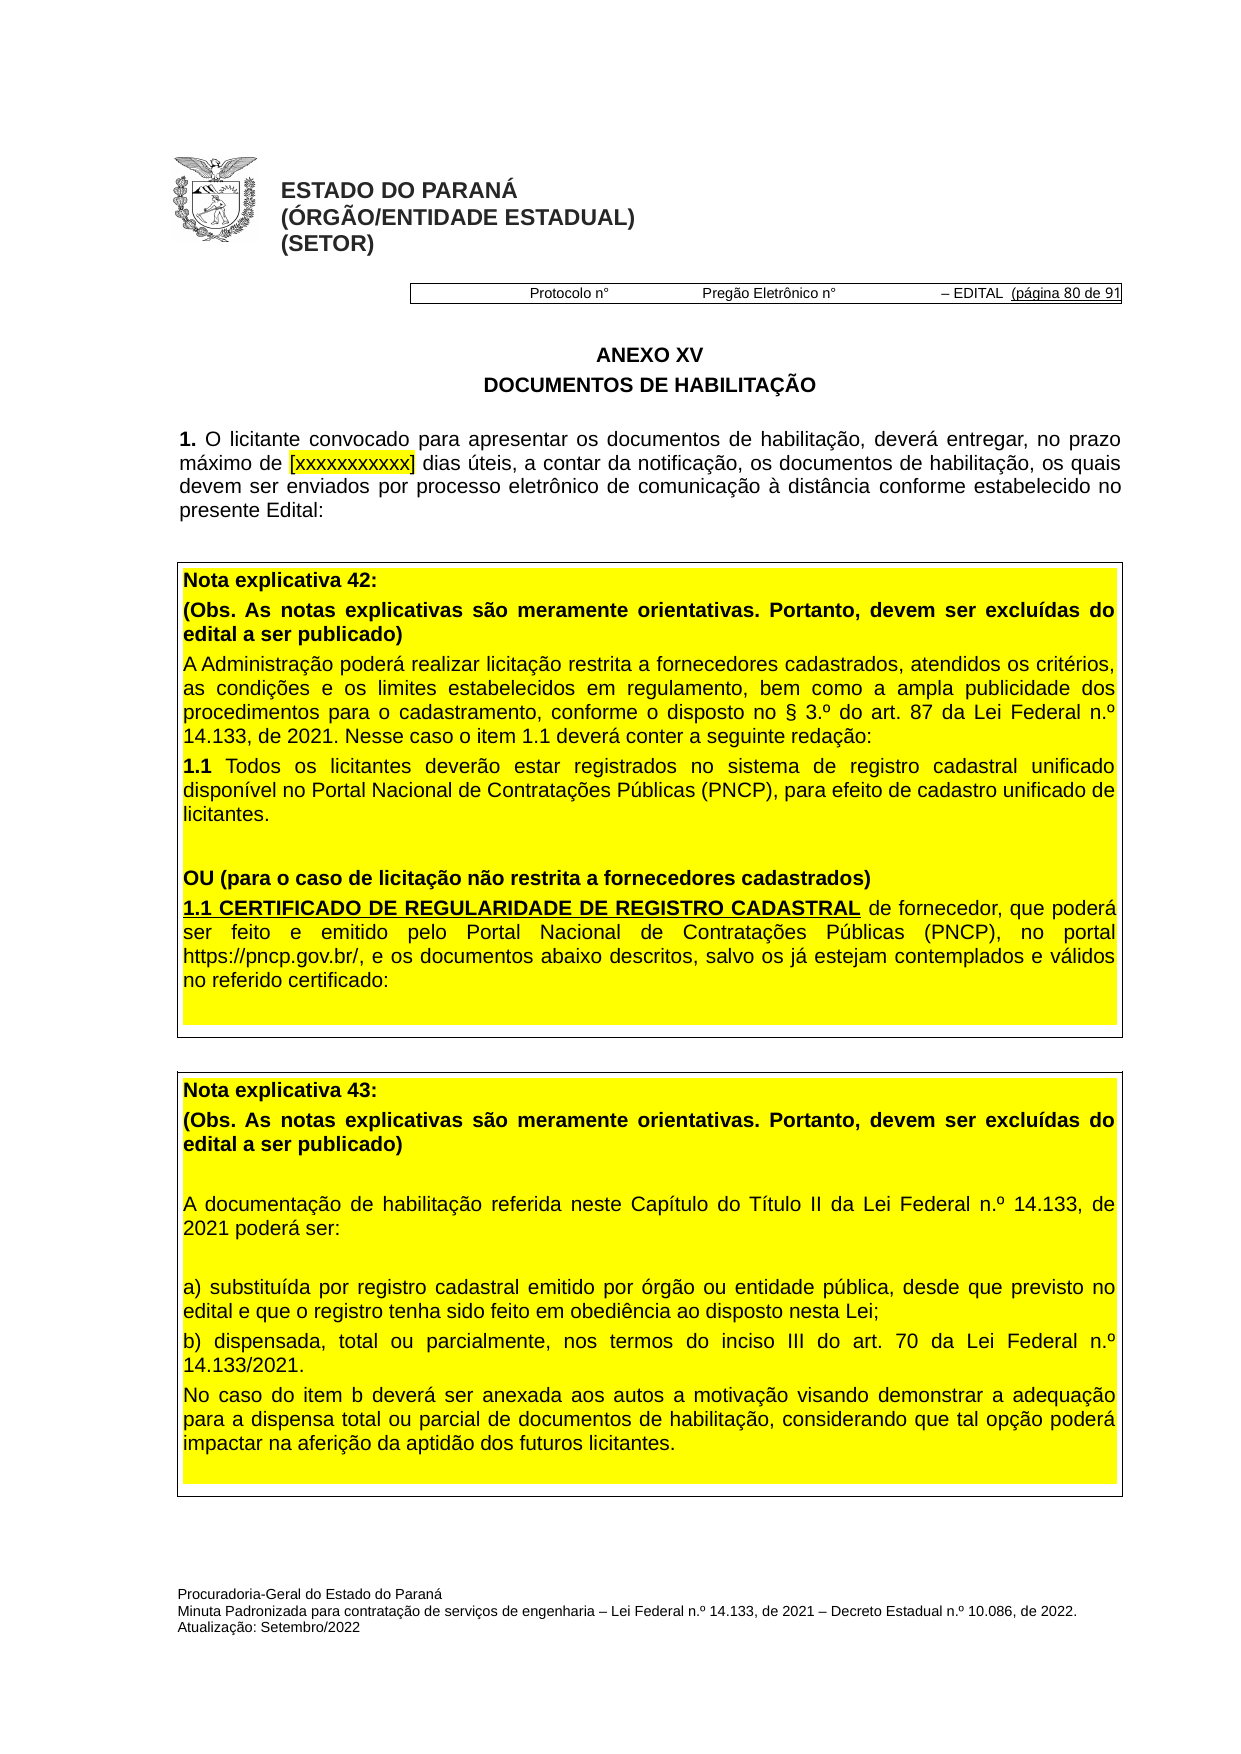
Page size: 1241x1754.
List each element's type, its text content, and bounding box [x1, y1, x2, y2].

picture [172, 156, 259, 243]
table_header Nota explicativa 42: (Obs. As notas explicativas são meramente orientativas. Portanto, devem ser excluídas do edital a ser publicado) A Administração poderá realizar licitação restrita a fornecedores cadastrados, atendidos os critérios, as condições e os limites estabelecidos em regulamento, bem como a ampla publicidade dos procedimentos para o cadastramento, conforme o disposto no § 3.º do art. 87 da Lei Federal n.º 14.133, de 2021. Nesse caso o item 1.1 deverá conter a seguinte redação: 1.1 Todos os licitantes deverão estar registrados no sistema de registro cadastral unificado disponível no Portal Nacional de Contratações Públicas (PNCP), para efeito de cadastro unificado de licitantes. OU (para o caso de licitação não restrita a fornecedores cadastrados) 1.1 CERTIFICADO DE REGULARIDADE DE REGISTRO CADASTRAL de fornecedor, que poderá ser feito e emitido pelo Portal Nacional de Contratações Públicas (PNCP), no portal https://pncp.gov.br/, e os documentos abaixo descritos, salvo os já estejam contemplados e válidos no referido certificado: [178, 563, 1122, 1037]
text ANEXO XV [177, 343, 1122, 367]
text DOCUMENTOS DE HABILITAÇÃO [177, 372, 1122, 396]
table_header Nota explicativa 43: (Obs. As notas explicativas são meramente orientativas. Portanto, devem ser excluídas do edital a ser publicado) A documentação de habilitação referida neste Capítulo do Título II da Lei Federal n.º 14.133, de 2021 poderá ser: a) substituída por registro cadastral emitido por órgão ou entidade pública, desde que previsto no edital e que o registro tenha sido feito em obediência ao disposto nesta Lei; b) dispensada, total ou parcialmente, nos termos do inciso III do art. 70 da Lei Federal n.º 14.133/2021. No caso do item b deverá ser anexada aos autos a motivação visando demonstrar a adequação para a dispensa total ou parcial de documentos de habilitação, considerando que tal opção poderá impactar na aferição da aptidão dos futuros licitantes. [178, 1073, 1122, 1496]
text 1. O licitante convocado para apresentar os documentos de habilitação, deverá entregar, no prazo máximo de [xxxxxxxxxxx] dias úteis, a contar da notificação, os documentos de habilitação, os quais devem ser enviados por processo eletrônico de comunicação à distância conforme estabelecido no presente Edital: [179, 426, 1122, 522]
